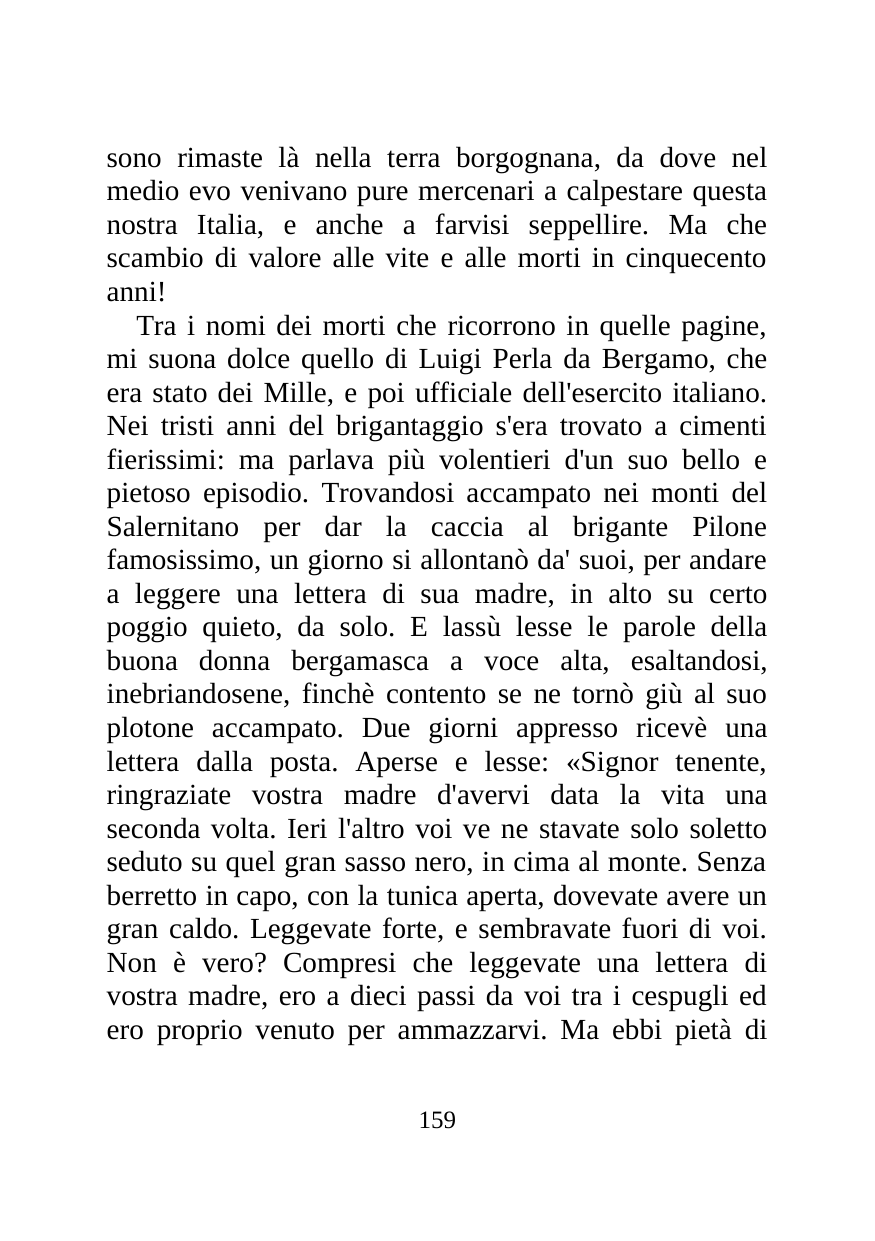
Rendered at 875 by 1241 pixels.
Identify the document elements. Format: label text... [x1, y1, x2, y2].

text Tra i nomi dei morti che ricorrono in quelle pagine, mi suona dolce quello di Luigi Perla da Bergamo, che era stato dei Mille, e poi ufficiale dell'esercito italiano. Nei tristi anni del brigantaggio s'era trovato a cimenti fierissimi: ma parlava più volentieri d'un suo bello e pietoso episodio. Trovandosi accampato nei monti del Salernitano per dar la caccia al brigante Pilone famosissimo, un giorno si allontanò da' suoi, per andare a leggere una lettera di sua madre, in alto su certo poggio quieto, da solo. E lassù lesse le parole della buona donna bergamasca a voce alta, esaltandosi, inebriandosene, finchè contento se ne tornò giù al suo plotone accampato. Due giorni appresso ricevè una lettera dalla posta. Aperse e lesse: «Signor tenente, ringraziate vostra madre d'avervi data la vita una seconda volta. Ieri l'altro voi ve ne stavate solo soletto seduto su quel gran sasso nero, in cima al monte. Senza berretto in capo, con la tunica aperta, dovevate avere un gran caldo. Leggevate forte, e sembravate fuori di voi. Non è vero? Compresi che leggevate una lettera di vostra madre, ero a dieci passi da voi tra i cespugli ed ero proprio venuto per ammazzarvi. Ma ebbi pietà di [106, 308, 768, 1046]
text sono rimaste là nella terra borgognana, da dove nel medio evo venivano pure mercenari a calpestare questa nostra Italia, e anche a farvisi seppellire. Ma che scambio di valore alle vite e alle morti in cinquecento anni! [106, 140, 768, 308]
